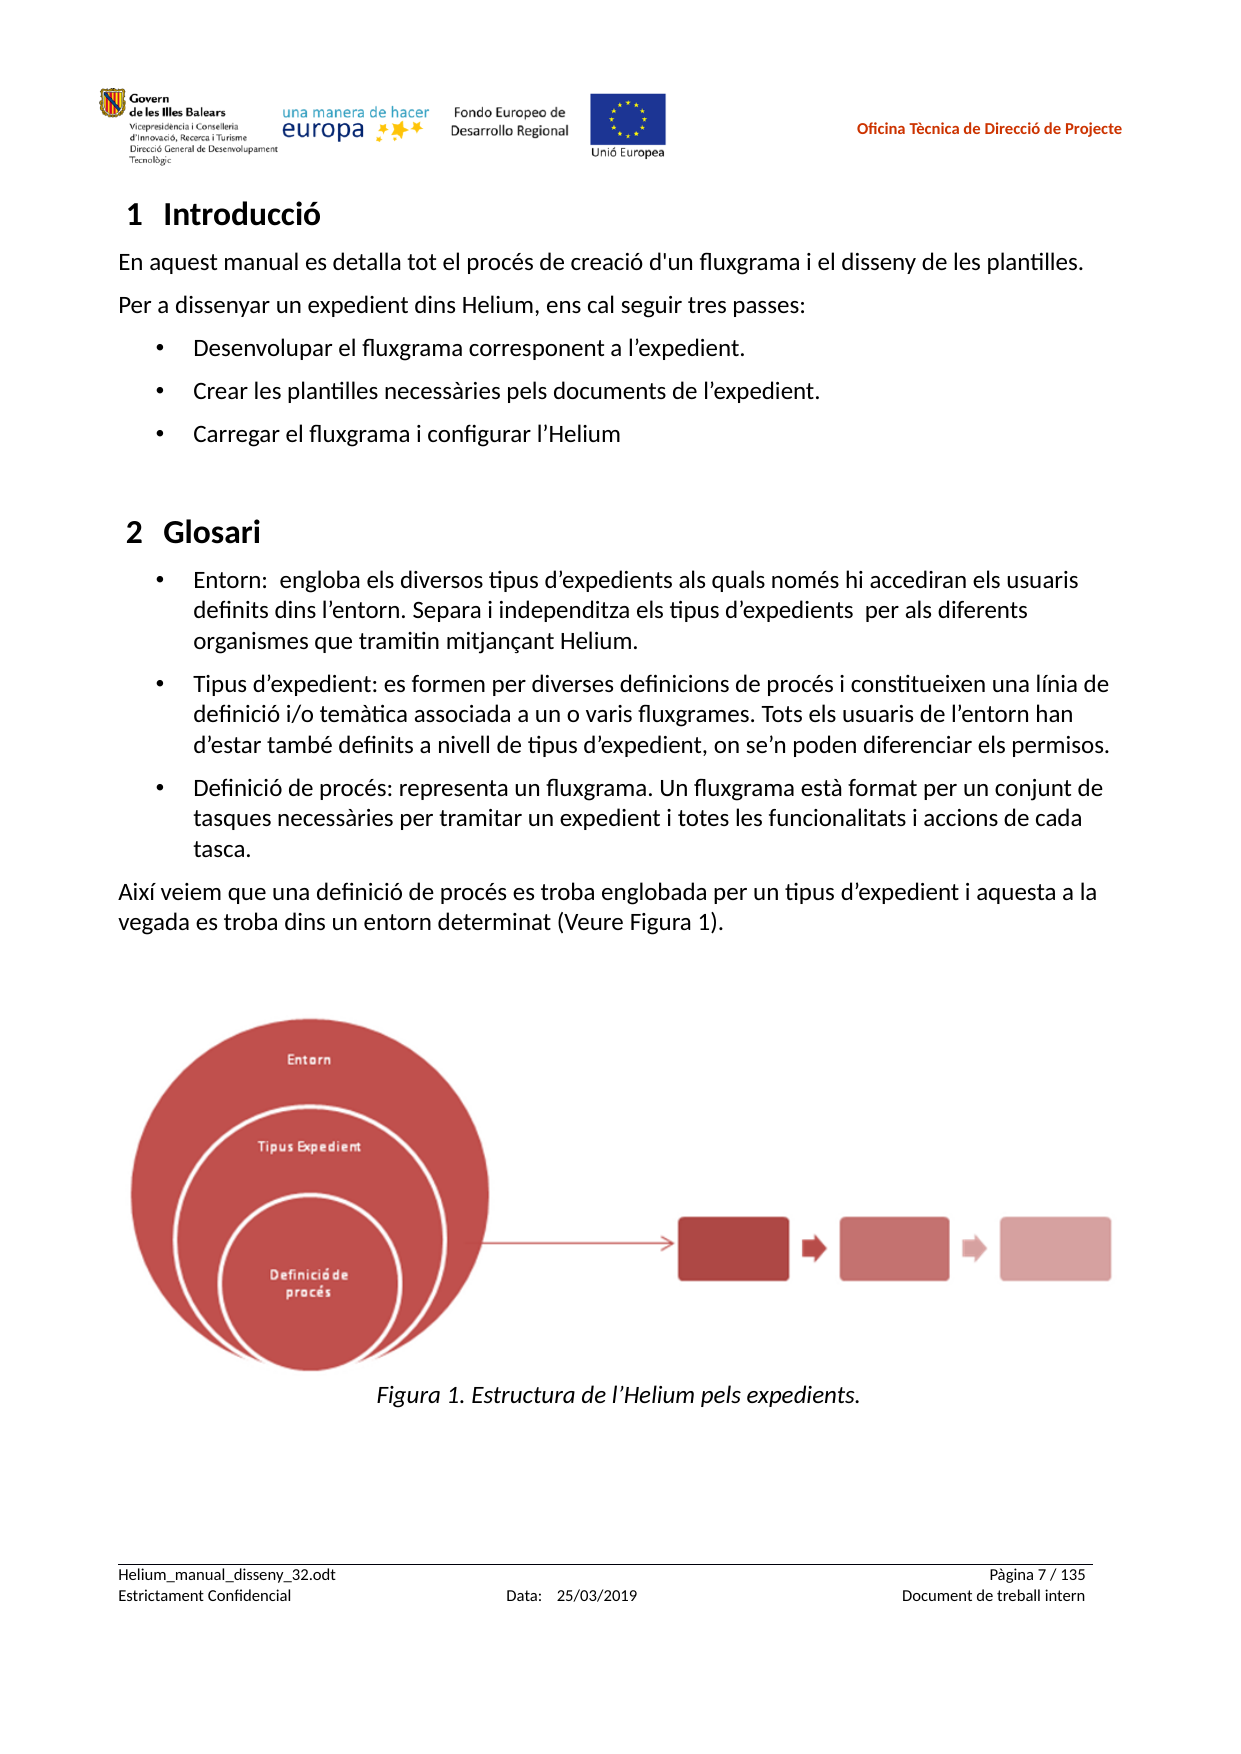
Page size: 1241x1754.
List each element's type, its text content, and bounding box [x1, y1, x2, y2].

subtitle Glosari [118, 510, 1122, 551]
text Així veiem que una definició de procés es troba englobada per un tipus d’expedient i aquesta a la vegada es troba dins un entorn determinat (Veure Figura 1). [118, 876, 1122, 937]
list Tipus d’expedient: es formen per diverses definicions de procés i constitueixen una línia de definició i/o temàtica associada a un o varis fluxgrames. Tots els usuaris de l’entorn han d’estar també definits a nivell de tipus d’expedient, on se’n poden diferenciar els permisos. [156, 668, 1122, 759]
picture [99, 87, 668, 166]
picture [118, 1005, 1123, 1380]
list Definició de procés: representa un fluxgrama. Un fluxgrama està format per un conjunt de tasques necessàries per tramitar un expedient i totes les funcionalitats i accions de cada tasca. [156, 772, 1122, 863]
list Crear les plantilles necessàries pels documents de l’expedient. [156, 375, 1122, 406]
list Desenvolupar el fluxgrama corresponent a l’expedient. [156, 332, 1122, 363]
subtitle Introducció [118, 193, 1122, 234]
text Figura 1. Estructura de l’Helium pels expedients. [118, 1380, 1122, 1410]
text Per a dissenyar un expedient dins Helium, ens cal seguir tres passes: [118, 289, 1122, 320]
list Entorn: engloba els diversos tipus d’expedients als quals només hi accediran els usuaris definits dins l’entorn. Separa i independitza els tipus d’expedients per als diferents organismes que tramitin mitjançant Helium. [156, 564, 1122, 655]
text En aquest manual es detalla tot el procés de creació d'un fluxgrama i el disseny de les plantilles. [118, 246, 1122, 277]
list Carregar el fluxgrama i configurar l’Helium [156, 418, 1122, 449]
